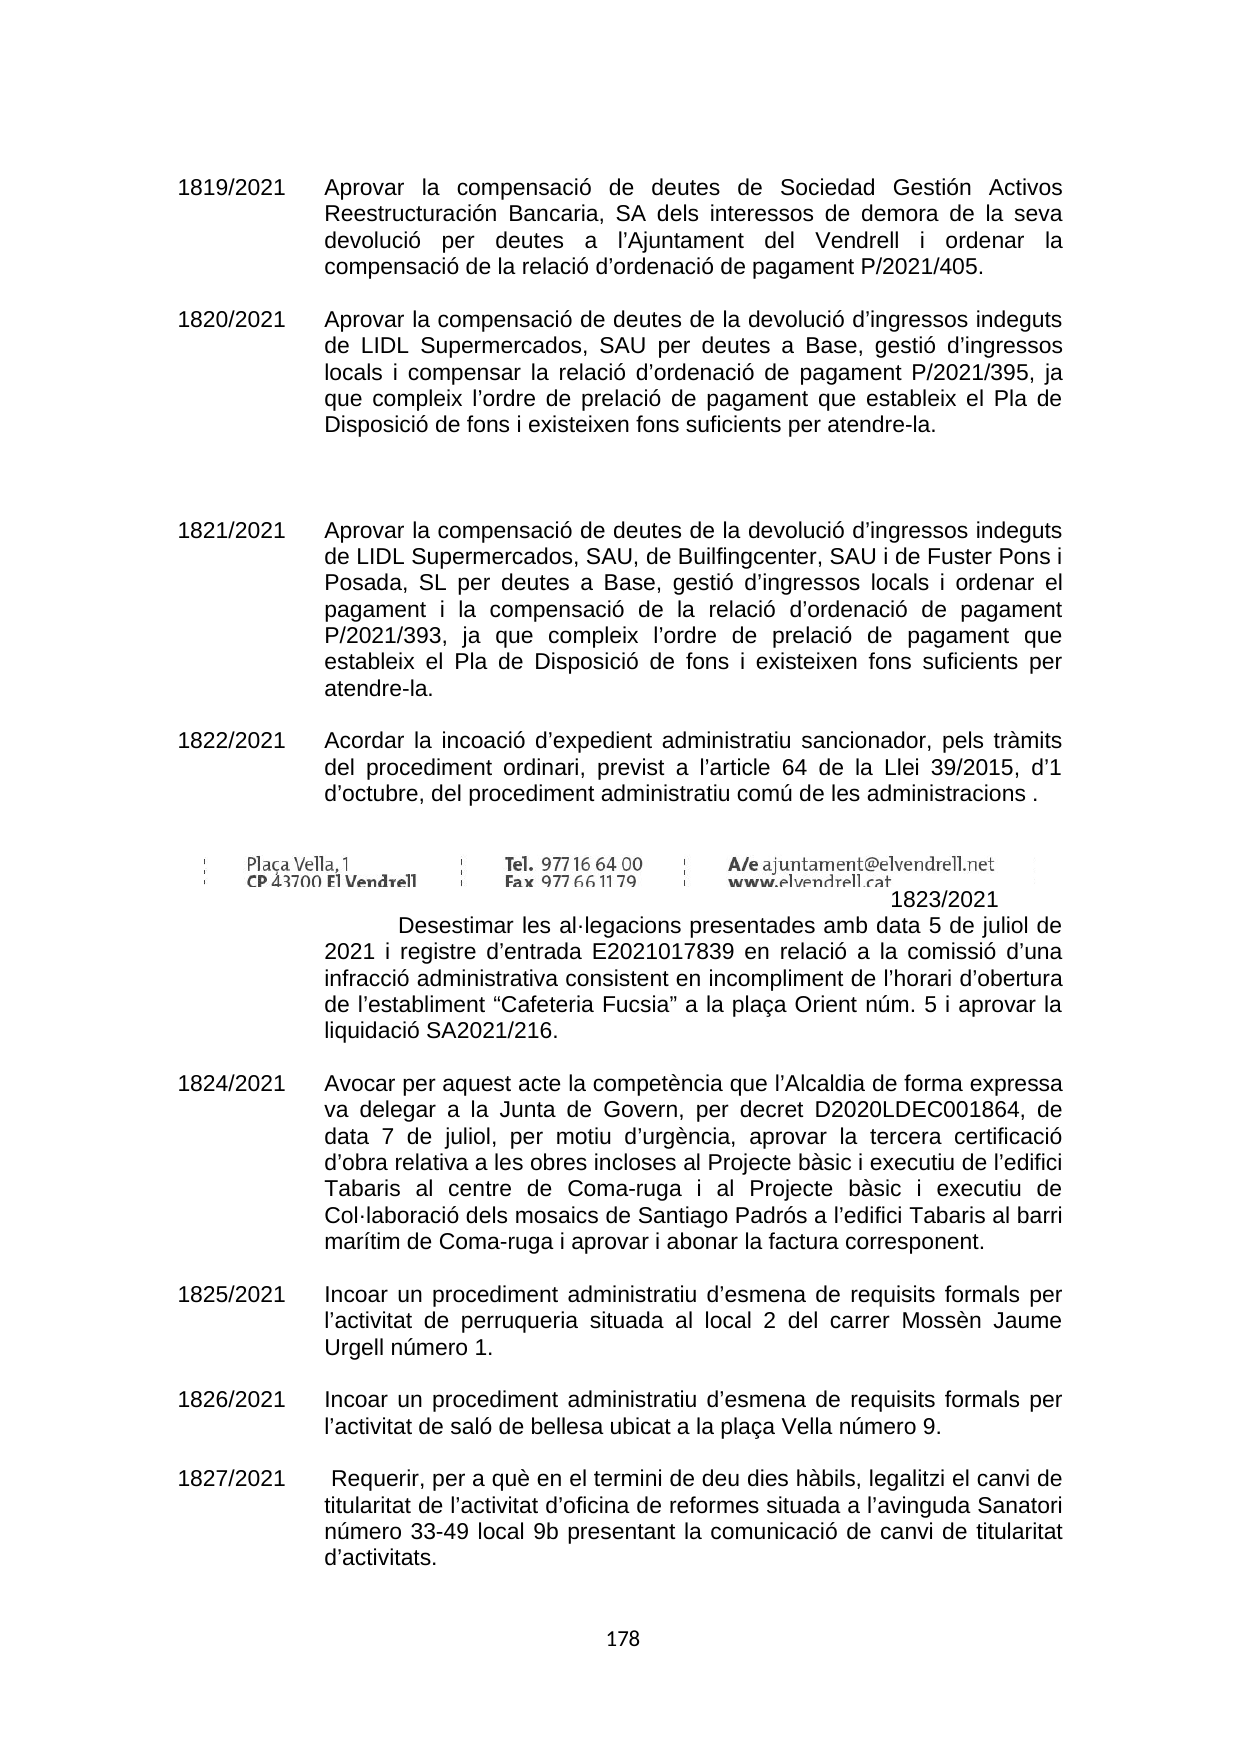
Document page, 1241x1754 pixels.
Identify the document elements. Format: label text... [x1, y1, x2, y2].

text 1826/2021 Incoar un procediment administratiu d’esmena de requisits formals per l’activitat de saló de bellesa ubicat a la plaça Vella número 9. [177, 1386, 1063, 1439]
text 1827/2021 Requerir, per a què en el termini de deu dies hàbils, legalitzi el canvi de titularitat de l’activitat d’oficina de reformes situada a l’avinguda Sanatori número 33-49 local 9b presentant la comunicació de canvi de titularitat d’activitats. [177, 1465, 1063, 1571]
text 1823/2021 Desestimar les al·legacions presentades amb data 5 de juliol de 2021 i registre d’entrada E2021017839 en relació a la comissió d’una infracció administrativa consistent en incompliment de l’horari d’obertura de l’establiment “Cafeteria Fucsia” a la plaça Orient núm. 5 i aprovar la liquidació SA2021/216. [177, 833, 1063, 1044]
text 1819/2021 Aprovar la compensació de deutes de Sociedad Gestión Activos Reestructuración Bancaria, SA dels interessos de demora de la seva devolució per deutes a l’Ajuntament del Vendrell i ordenar la compensació de la relació d’ordenació de pagament P/2021/405. [177, 174, 1063, 279]
text 1821/2021 Aprovar la compensació de deutes de la devolució d’ingressos indeguts de LIDL Supermercados, SAU, de Builfingcenter, SAU i de Fuster Pons i Posada, SL per deutes a Base, gestió d’ingressos locals i ordenar el pagament i la compensació de la relació d’ordenació de pagament P/2021/393, ja que compleix l’ordre de prelació de pagament que estableix el Pla de Disposició de fons i existeixen fons suficients per atendre-la. [177, 517, 1063, 701]
text 1822/2021 Acordar la incoació d’expedient administratiu sancionador, pels tràmits del procediment ordinari, previst a l’article 64 de la Llei 39/2015, d’1 d’octubre, del procediment administratiu comú de les administracions . [177, 727, 1063, 806]
text 1824/2021 Avocar per aquest acte la competència que l’Alcaldia de forma expressa va delegar a la Junta de Govern, per decret D2020LDEC001864, de data 7 de juliol, per motiu d’urgència, aprovar la tercera certificació d’obra relativa a les obres incloses al Projecte bàsic i executiu de l’edifici Tabaris al centre de Coma-ruga i al Projecte bàsic i executiu de Col·laboració dels mosaics de Santiago Padrós a l’edifici Tabaris al barri marítim de Coma-ruga i aprovar i abonar la factura corresponent. [177, 1070, 1063, 1254]
text 1825/2021 Incoar un procediment administratiu d’esmena de requisits formals per l’activitat de perruqueria situada al local 2 del carrer Mossèn Jaume Urgell número 1. [177, 1281, 1063, 1360]
text 1820/2021 Aprovar la compensació de deutes de la devolució d’ingressos indeguts de LIDL Supermercados, SAU per deutes a Base, gestió d’ingressos locals i compensar la relació d’ordenació de pagament P/2021/395, ja que compleix l’ordre de prelació de pagament que estableix el Pla de Disposició de fons i existeixen fons suficients per atendre-la. [177, 306, 1063, 437]
